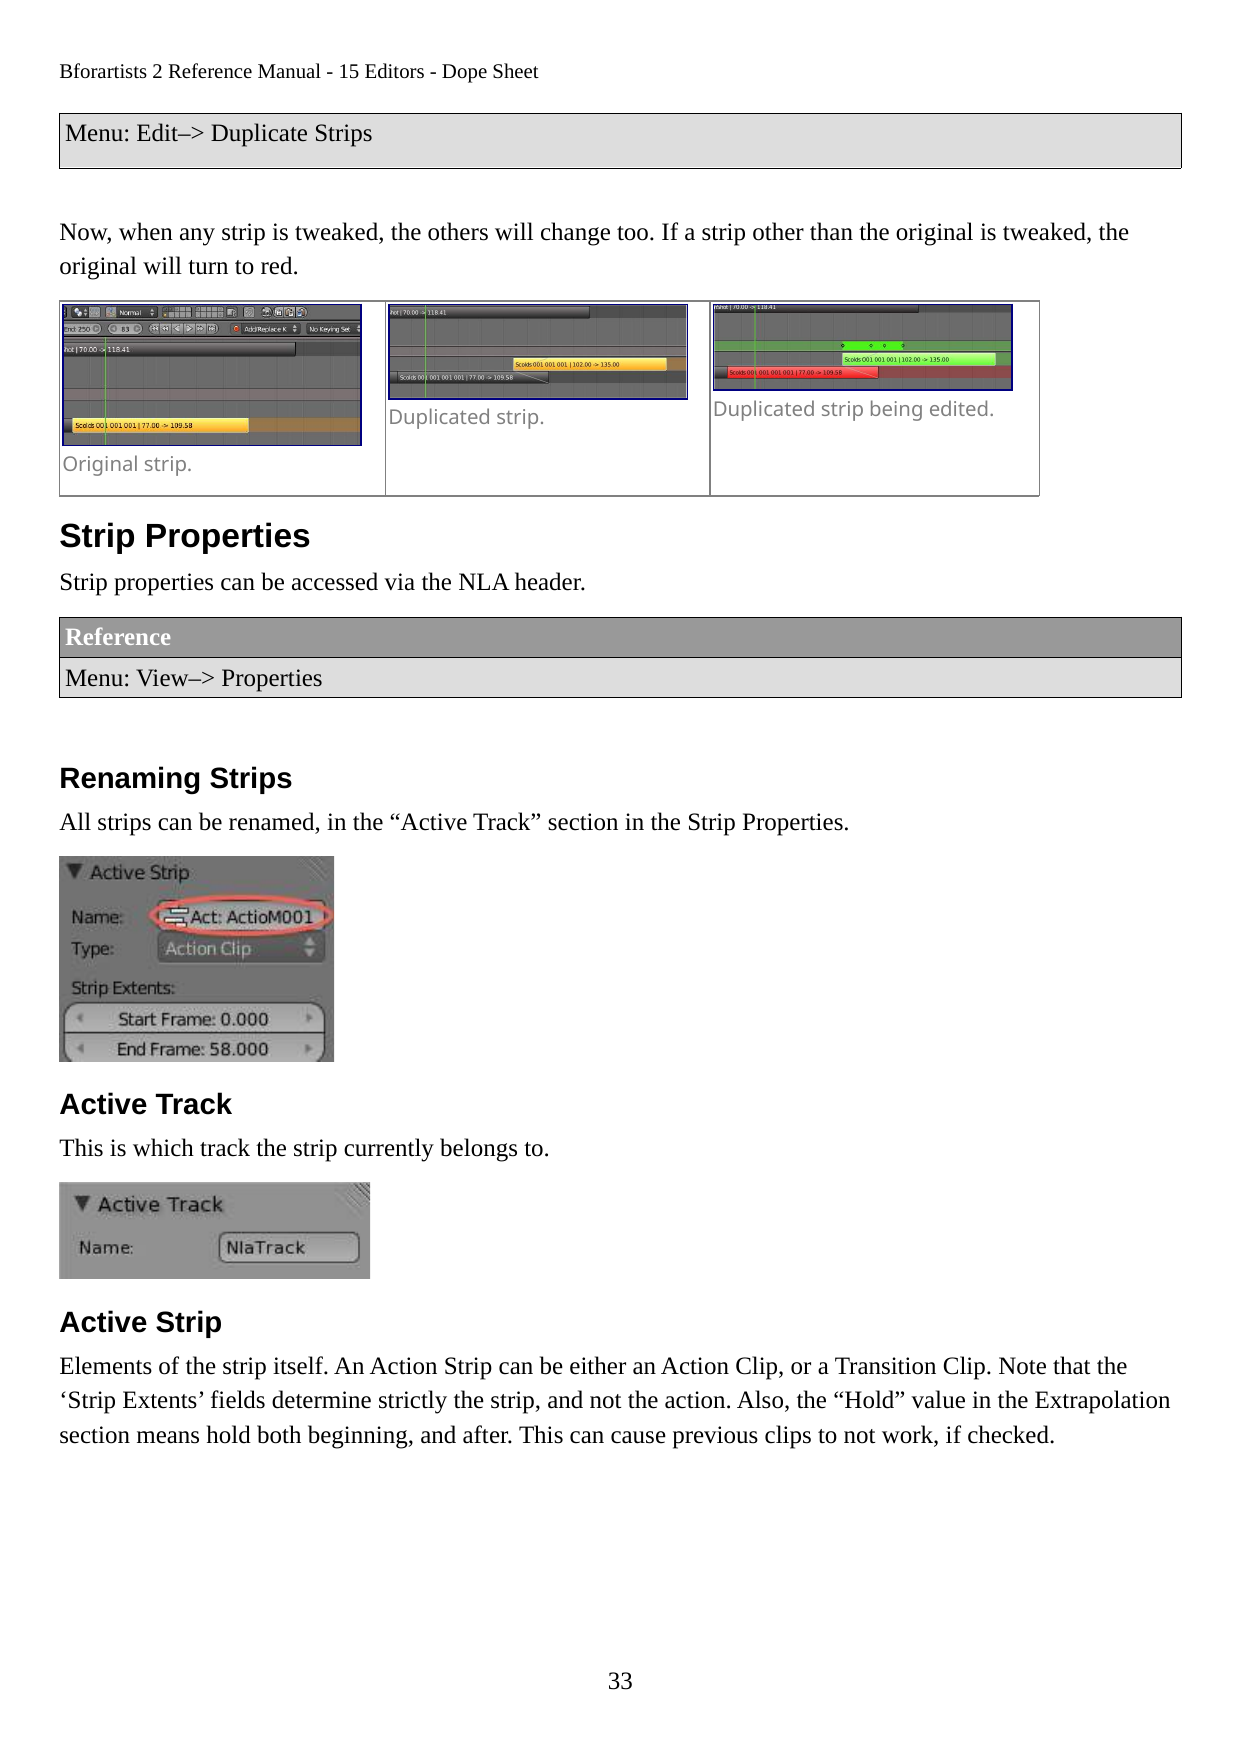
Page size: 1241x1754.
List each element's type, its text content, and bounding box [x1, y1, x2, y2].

text Elements of the strip itself. An Action Strip can be either an Action Clip, or a Transition Clip. Note that the ‘Strip Extents’ fields determine strictly the strip, and not the action. Also, the “Hold” value in the Extrapolation section means hold both beginning, and after. This can cause previous clips to not work, if checked. [59, 1351, 1181, 1449]
text All strips can be renamed, in the “Active Track” section in the Strip Properties. [59, 807, 1181, 836]
subtitle Strip Properties [59, 516, 1181, 555]
subtitle Renaming Strips [59, 761, 1181, 795]
picture [714, 305, 1011, 389]
picture [59, 1182, 371, 1279]
table_header Duplicated strip being edited. [711, 302, 1039, 495]
subtitle Active Strip [59, 1305, 1181, 1338]
subtitle Active Track [59, 1087, 1181, 1121]
text Now, when any strip is tweaked, the others will change too. If a strip other than the original is tweaked, the original will turn to red. [59, 217, 1181, 280]
picture [59, 856, 335, 1062]
table_header Reference [60, 618, 1181, 657]
text Strip properties can be accessed via the NLA header. [59, 567, 1181, 596]
text This is which track the strip currently belongs to. [59, 1133, 1181, 1162]
picture [64, 305, 360, 445]
table_header Original strip. [60, 302, 385, 495]
table_cell Menu: View–> Properties [60, 658, 1181, 697]
picture [390, 305, 687, 398]
table_header Duplicated strip. [386, 302, 709, 495]
table_cell Menu: Edit–> Duplicate Strips [60, 114, 1181, 167]
